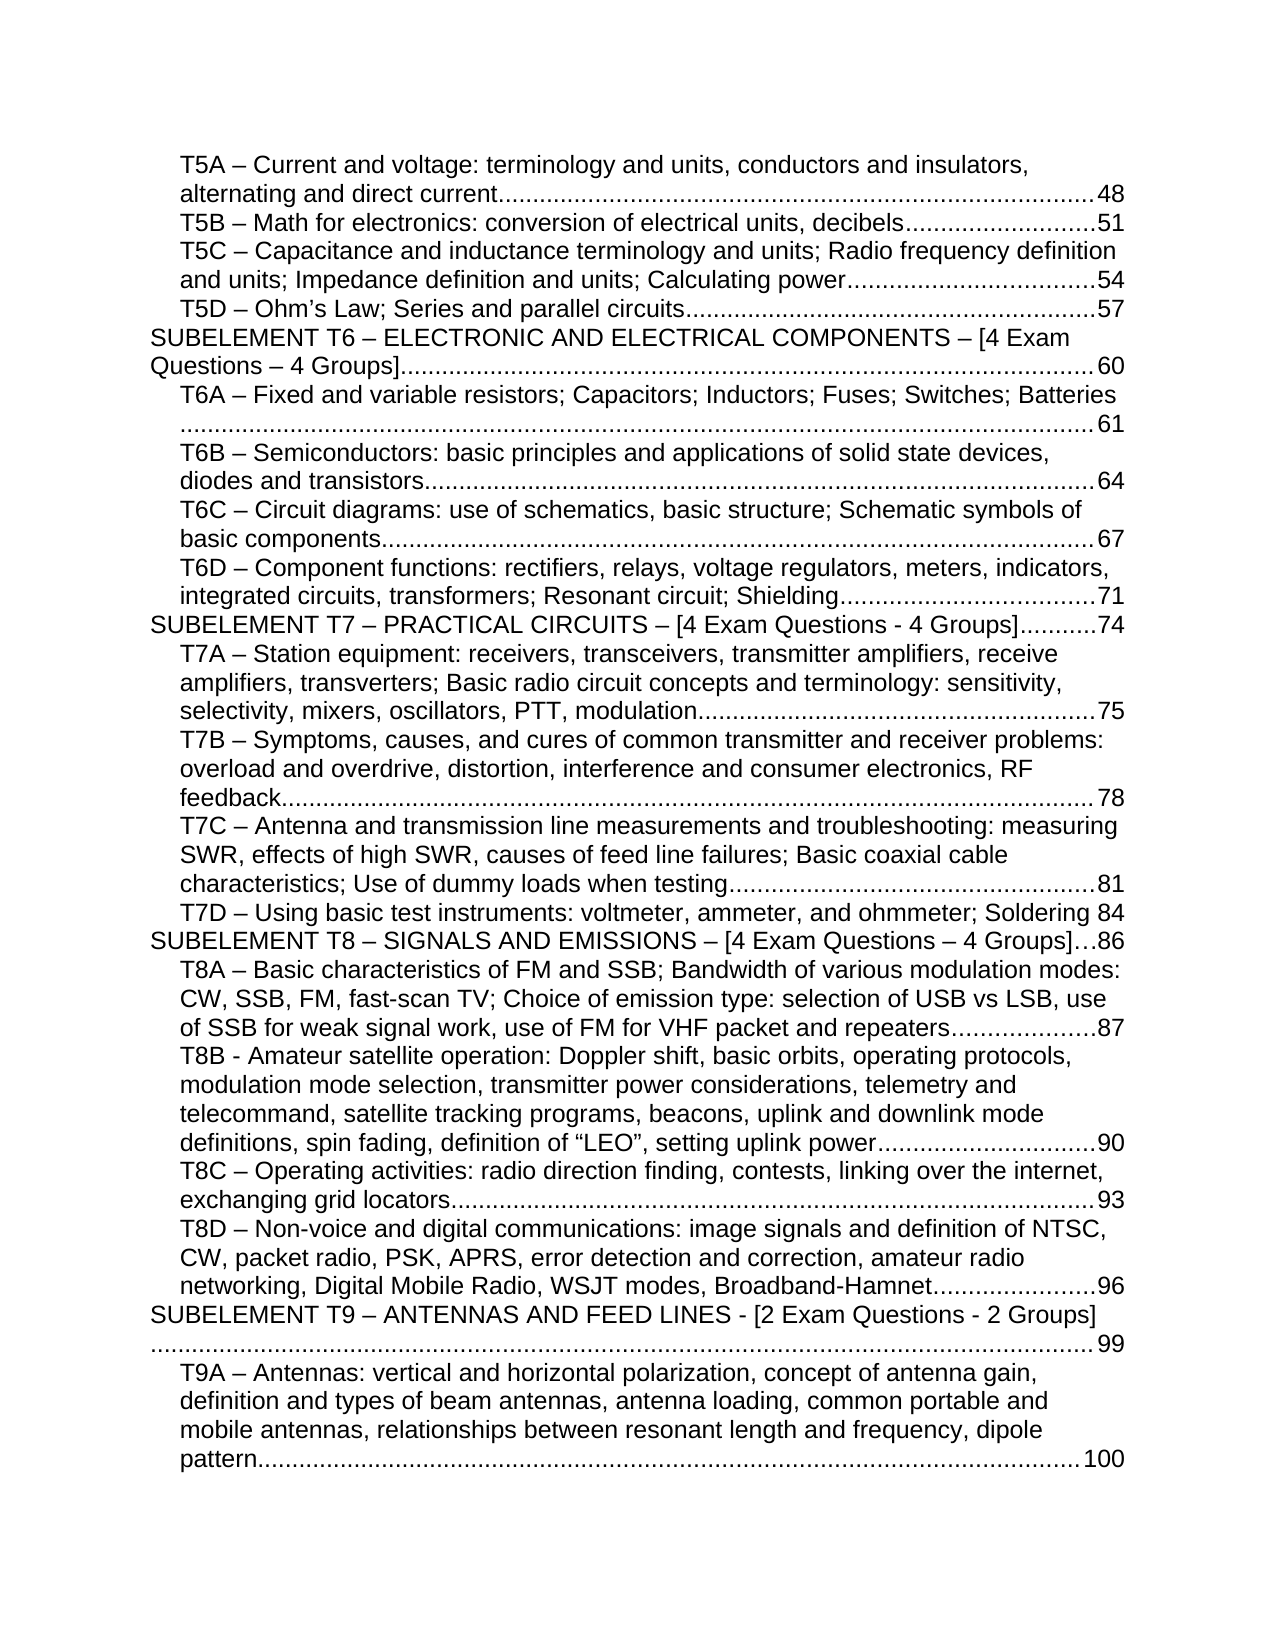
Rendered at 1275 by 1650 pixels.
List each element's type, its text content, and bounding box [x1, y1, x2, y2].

text T6C – Circuit diagrams: use of schematics, basic structure; Schematic symbols of basic components 67 [179, 495, 1125, 552]
text T5D – Ohm’s Law; Series and parallel circuits 57 [179, 294, 1125, 322]
text T6D – Component functions: rectifiers, relays, voltage regulators, meters, indicators, integrated circuits, transformers; Resonant circuit; Shielding 71 [179, 552, 1125, 610]
text SUBELEMENT T6 – ELECTRONIC AND ELECTRICAL COMPONENTS – [4 Exam Questions – 4 Groups] 60 [150, 322, 1125, 380]
text T9A – Antennas: vertical and horizontal polarization, concept of antenna gain, definition and types of beam antennas, antenna loading, common portable and mobile antennas, relationships between resonant length and frequency, dipole pattern 100 [179, 1357, 1125, 1472]
text SUBELEMENT T9 – ANTENNAS AND FEED LINES - [2 Exam Questions - 2 Groups] 99 [150, 1300, 1125, 1357]
text T8D – Non-voice and digital communications: image signals and definition of NTSC, CW, packet radio, PSK, APRS, error detection and correction, amateur radio networking, Digital Mobile Radio, WSJT modes, Broadband-Hamnet 96 [179, 1214, 1125, 1300]
text T7D – Using basic test instruments: voltmeter, ammeter, and ohmmeter; Soldering 84 [179, 897, 1125, 926]
text T7C – Antenna and transmission line measurements and troubleshooting: measuring SWR, effects of high SWR, causes of feed line failures; Basic coaxial cable characteristics; Use of dummy loads when testing 81 [179, 811, 1125, 897]
text SUBELEMENT T7 – PRACTICAL CIRCUITS – [4 Exam Questions - 4 Groups] 74 [150, 610, 1125, 639]
text T8A – Basic characteristics of FM and SSB; Bandwidth of various modulation modes: CW, SSB, FM, fast-scan TV; Choice of emission type: selection of USB vs LSB, use of SSB for weak signal work, use of FM for VHF packet and repeaters 87 [179, 955, 1125, 1041]
text T6B – Semiconductors: basic principles and applications of solid state devices, diodes and transistors 64 [179, 437, 1125, 495]
text T7B – Symptoms, causes, and cures of common transmitter and receiver problems: overload and overdrive, distortion, interference and consumer electronics, RF feedback 78 [179, 725, 1125, 811]
text T7A – Station equipment: receivers, transceivers, transmitter amplifiers, receive amplifiers, transverters; Basic radio circuit concepts and terminology: sensitivity, selectivity, mixers, oscillators, PTT, modulation 75 [179, 639, 1125, 725]
text T8C – Operating activities: radio direction finding, contests, linking over the internet, exchanging grid locators 93 [179, 1156, 1125, 1214]
text T6A – Fixed and variable resistors; Capacitors; Inductors; Fuses; Switches; Batteries 61 [179, 380, 1125, 437]
text T5C – Capacitance and inductance terminology and units; Radio frequency definition and units; Impedance definition and units; Calculating power 54 [179, 236, 1125, 294]
text T8B - Amateur satellite operation: Doppler shift, basic orbits, operating protocols, modulation mode selection, transmitter power considerations, telemetry and telecommand, satellite tracking programs, beacons, uplink and downlink mode definitions, spin fading, definition of “LEO”, setting uplink power 90 [179, 1041, 1125, 1156]
text T5B – Math for electronics: conversion of electrical units, decibels 51 [179, 207, 1125, 236]
text T5A – Current and voltage: terminology and units, conductors and insulators, alternating and direct current 48 [179, 150, 1125, 207]
text SUBELEMENT T8 – SIGNALS AND EMISSIONS – [4 Exam Questions – 4 Groups] 86 [150, 926, 1125, 955]
